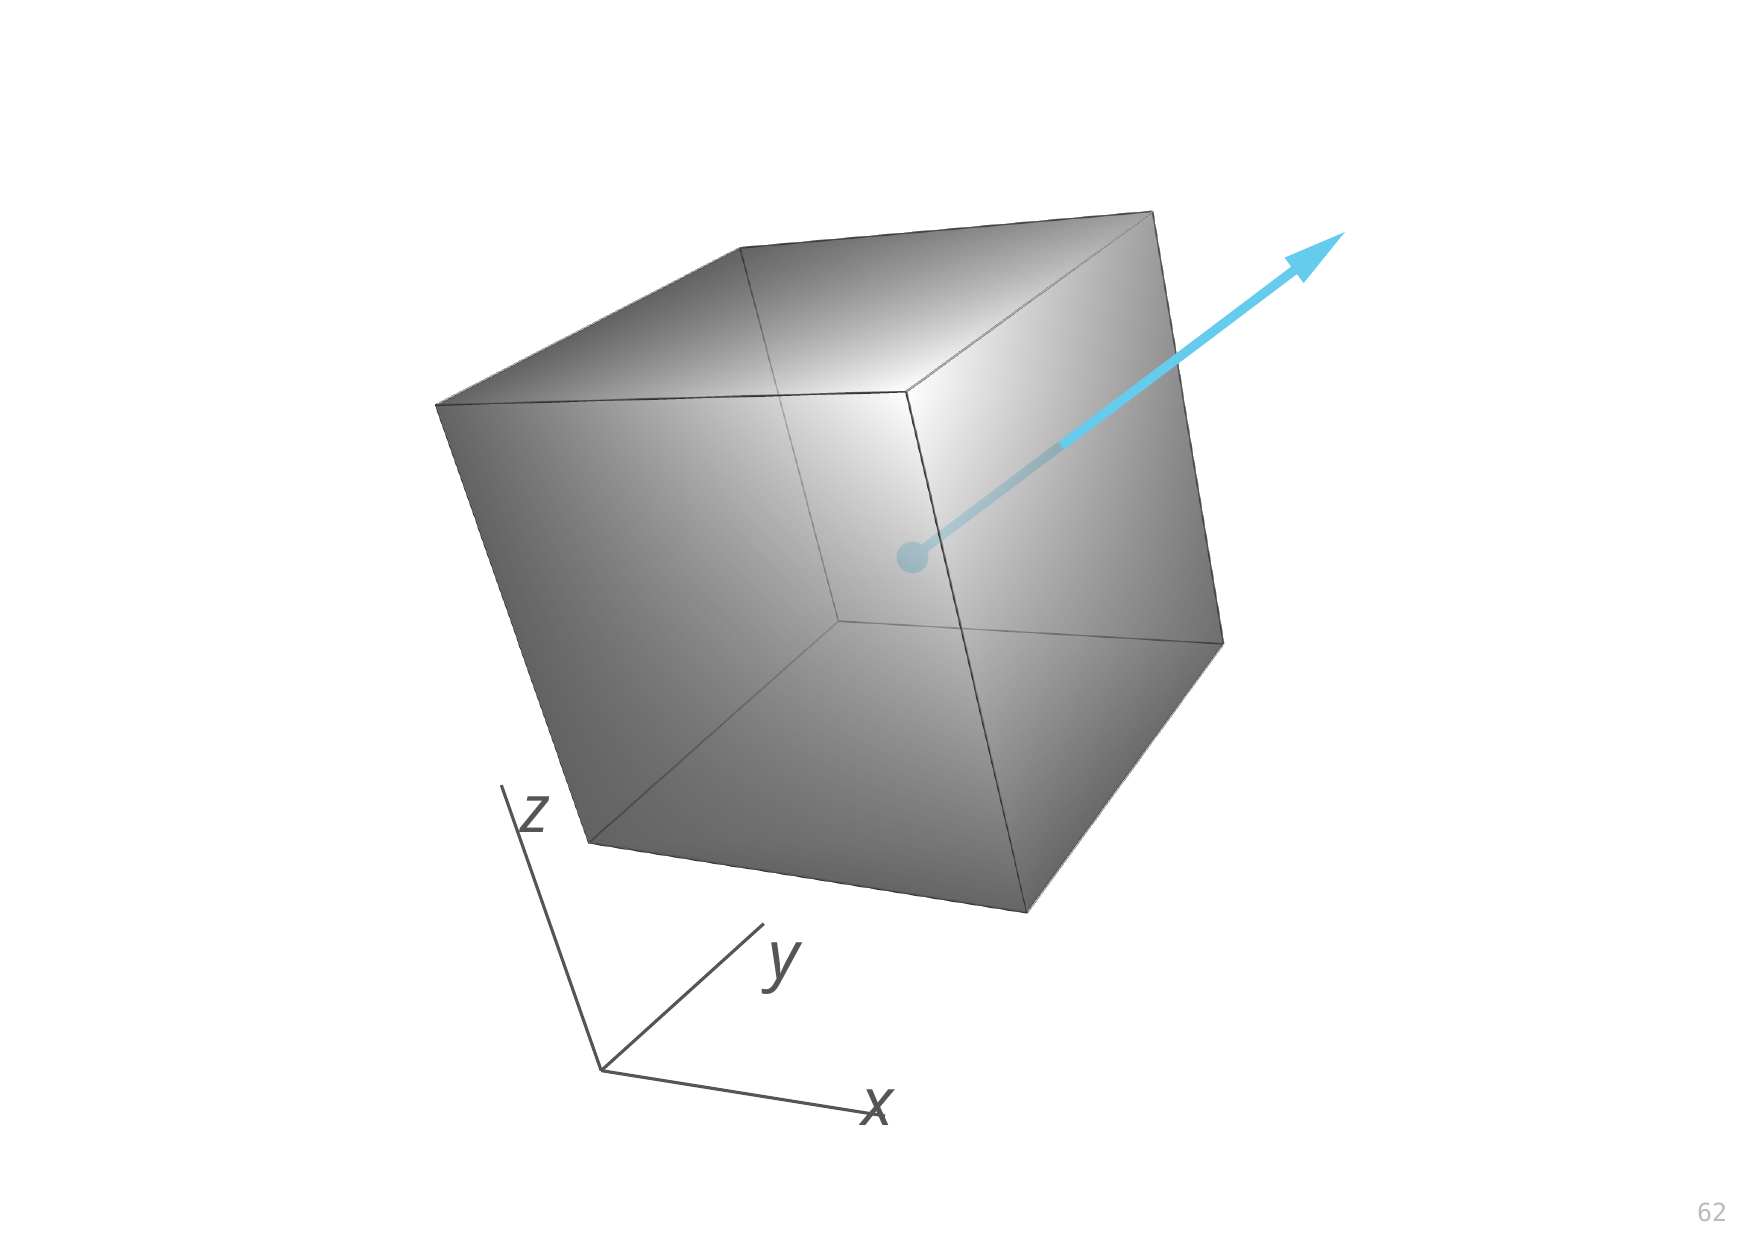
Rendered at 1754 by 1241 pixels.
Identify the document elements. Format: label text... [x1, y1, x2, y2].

text_box x [847, 1047, 888, 1129]
text_box y [753, 899, 795, 982]
text_box z [506, 753, 545, 836]
